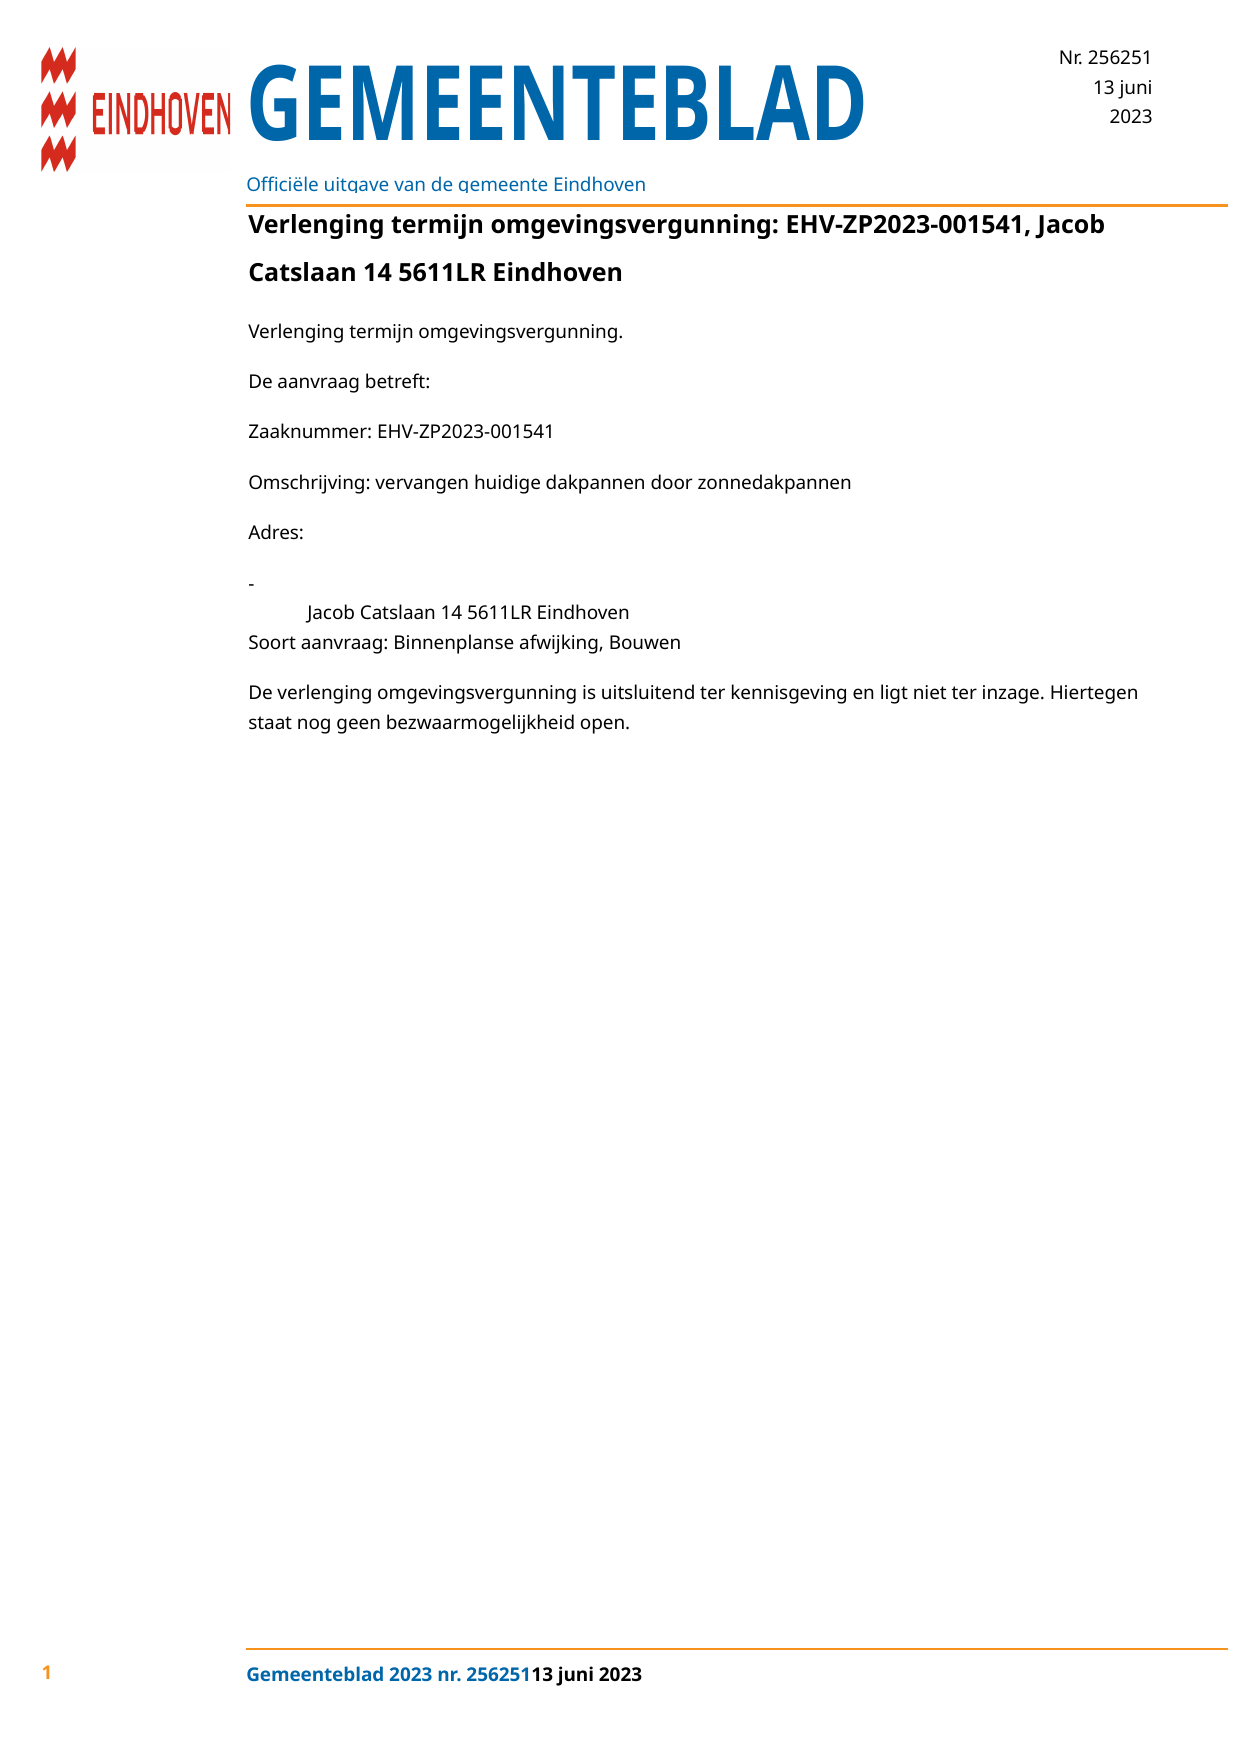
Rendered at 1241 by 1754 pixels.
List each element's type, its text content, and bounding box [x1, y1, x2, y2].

text Soort aanvraag: Binnenplanse afwijking, Bouwen [248, 629, 1152, 655]
text Zaaknummer: EHV-ZP2023-001541 [248, 419, 1152, 444]
list Jacob Catslaan 14 5611LR Eindhoven [248, 599, 1152, 625]
picture [41, 47, 231, 172]
text De aanvraag betreft: [248, 368, 1152, 394]
text De verlenging omgevingsvergunning is uitsluitend ter kennisgeving en ligt niet ter inzage. Hiertegen staat nog geen bezwaarmogelijkheid open. [248, 679, 1152, 735]
text Verlenging termijn omgevingsvergunning: EHV-ZP2023-001541, Jacob Catslaan 14 5611LR Eindhoven [248, 207, 1152, 288]
text Verlenging termijn omgevingsvergunning. [248, 318, 1152, 344]
text Omschrijving: vervangen huidige dakpannen door zonnedakpannen [248, 469, 1152, 495]
text Adres: [248, 519, 1152, 545]
